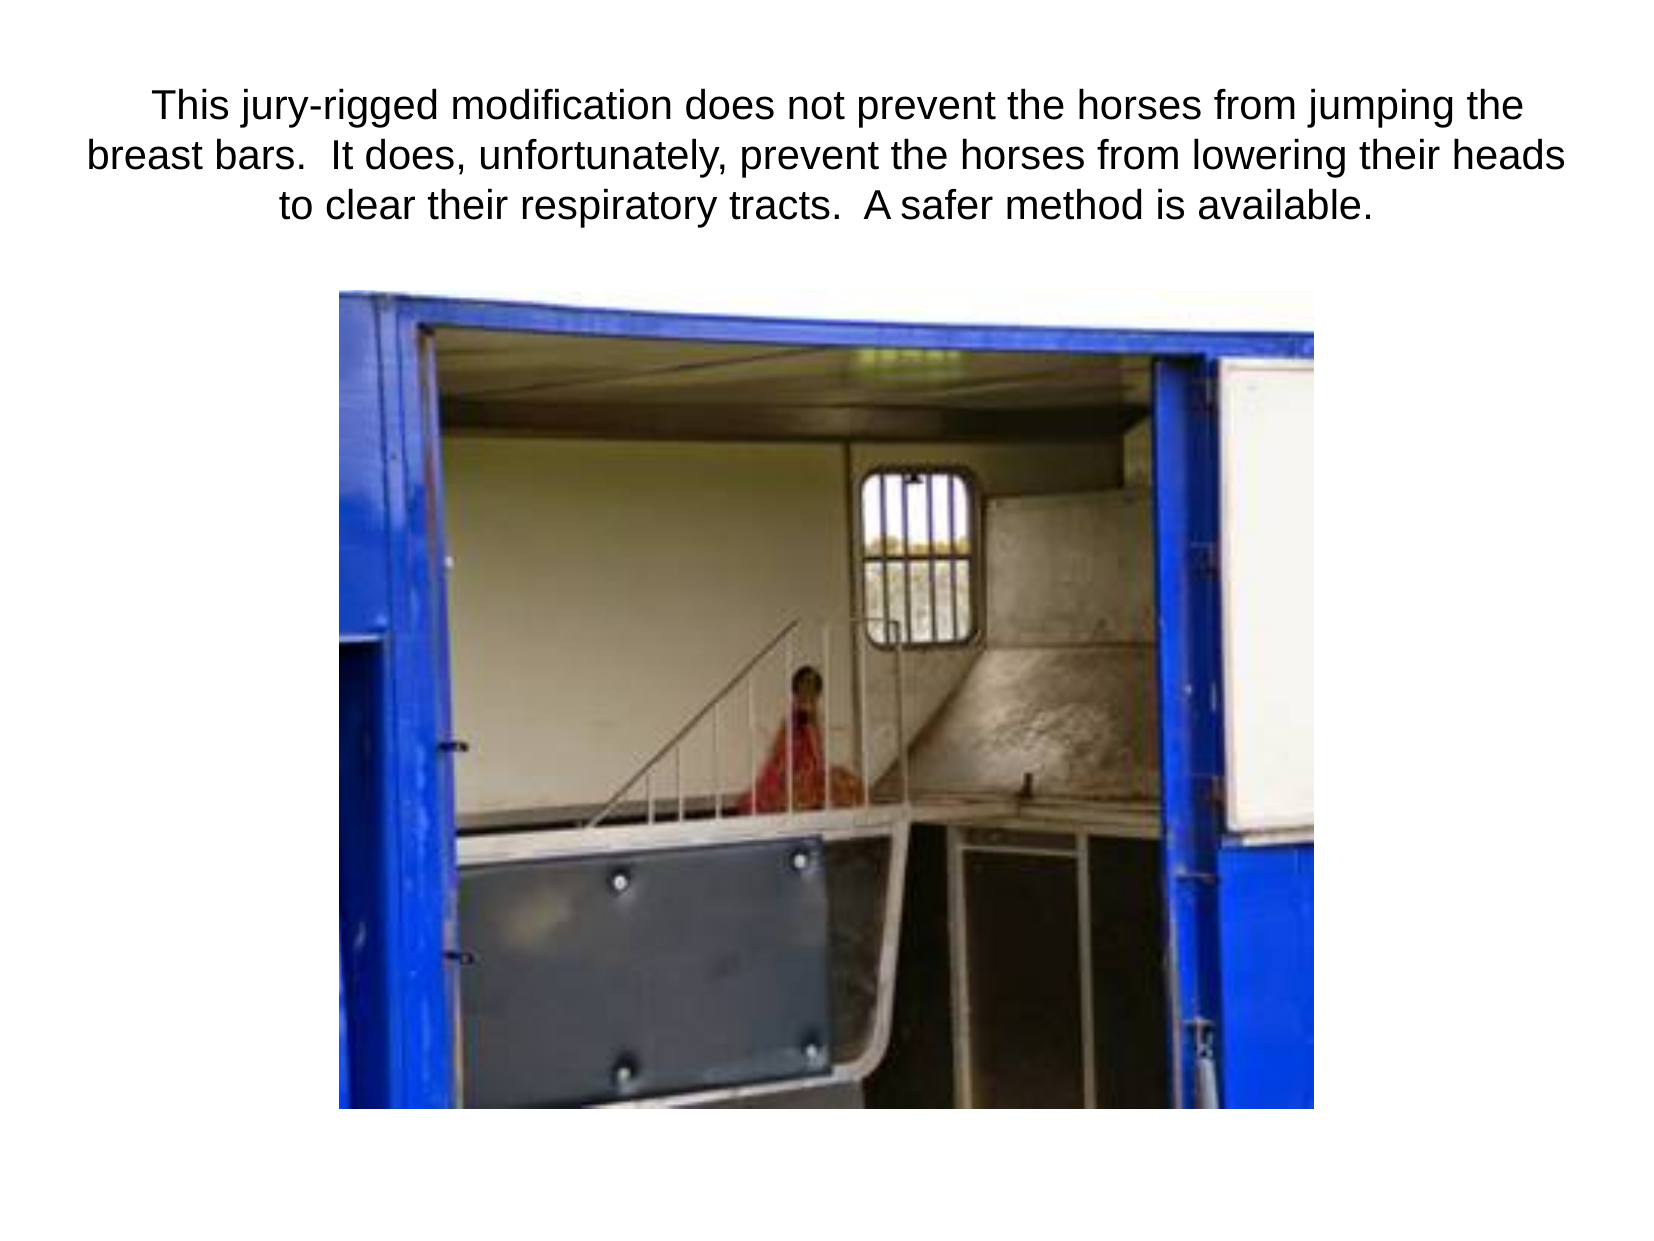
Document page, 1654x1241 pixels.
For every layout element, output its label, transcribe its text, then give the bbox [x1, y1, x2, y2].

title This jury-rigged modification does not prevent the horses from jumping the breast bars. It does, unfortunately, prevent the horses from lowering their heads to clear their respiratory tracts. A safer method is available. [82, 49, 1571, 257]
picture [339, 290, 1314, 1109]
